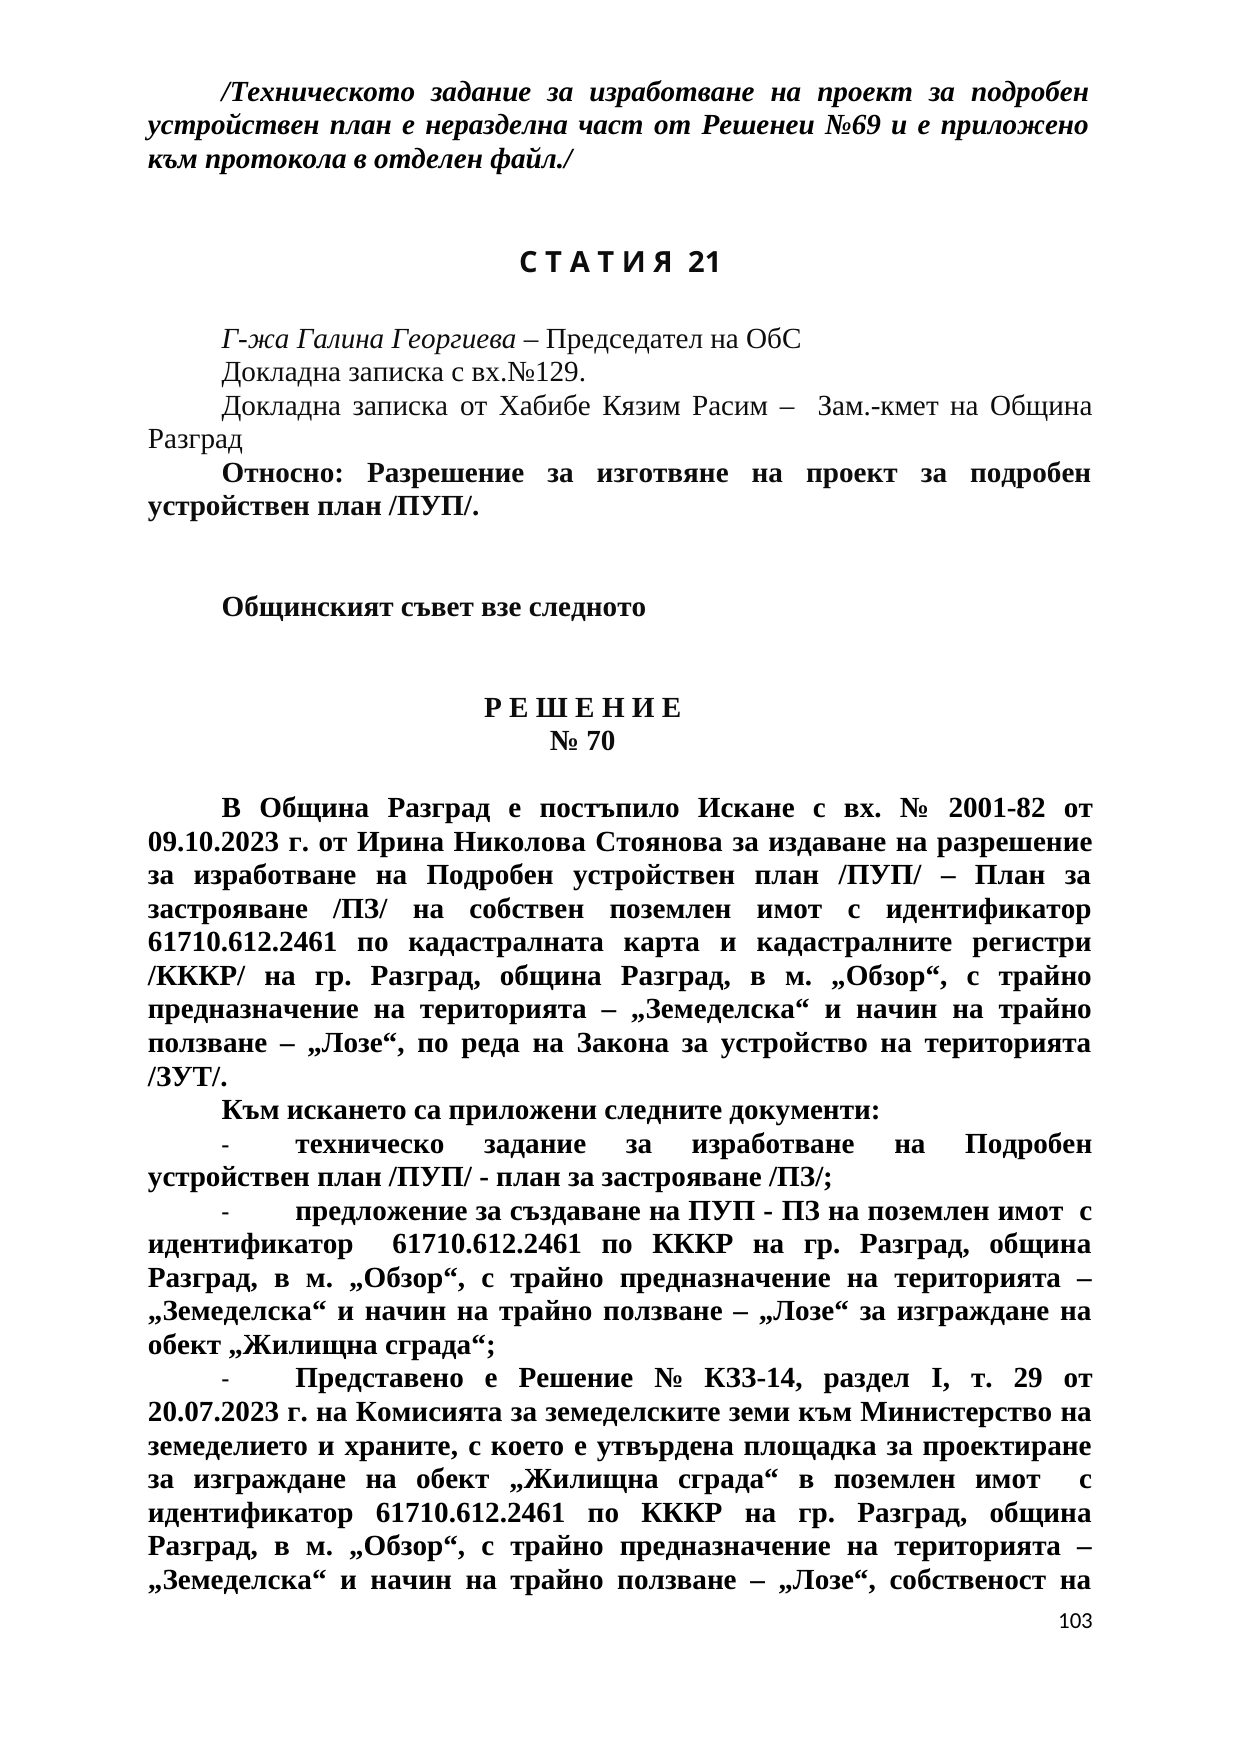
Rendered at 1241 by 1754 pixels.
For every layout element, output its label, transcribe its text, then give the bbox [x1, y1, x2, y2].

text Докладна записка с вх.№129. [148, 354, 1093, 388]
list техническо задание за изработване на Подробен устройствен план /ПУП/ - план за застрояване /ПЗ/; [148, 1126, 1093, 1193]
text Относно: Разрешение за изготвяне на проект за подробен устройствен план /ПУП/. [148, 455, 1093, 522]
text Общинският съвет взе следното [148, 589, 1093, 623]
text Р Е Ш Е Н И Е [148, 690, 1093, 723]
text № 70 [148, 723, 1093, 757]
list Представено е Решение № КЗЗ-14, раздел I, т. 29 от 20.07.2023 г. на Комисията за земеделските земи към Министерство на земеделието и храните, с което е утвърдена площадка за проектиране за изграждане на обект „Жилищна сграда“ в поземлен имот с идентификатор 61710.612.2461 по КККР на гр. Разград, община Разград, в м. „Обзор“, с трайно предназначение на територията – „Земеделска“ и начин на трайно ползване – „Лозе“, собственост на [148, 1361, 1093, 1595]
text В Община Разград е постъпило Искане с вх. № 2001-82 от 09.10.2023 г. от Ирина Николова Стоянова за издаване на разрешение за изработване на Подробен устройствен план /ПУП/ – План за застрояване /ПЗ/ на собствен поземлен имот с идентификатор 61710.612.2461 по кадастралната карта и кадастралните регистри /КККР/ на гр. Разград, община Разград, в м. „Обзор“, с трайно предназначение на територията – „Земеделска“ и начин на трайно ползване – „Лозе“, по реда на Закона за устройство на територията /ЗУТ/. [148, 790, 1093, 1092]
text Докладна записка от Хабибе Кязим Расим – Зам.-кмет на Община Разград [148, 388, 1093, 455]
subtitle /Техническото задание за изработване на проект за подробен устройствен план е неразделна част от Решенеи №69 и е приложено към протокола в отделен файл./ [148, 74, 1093, 174]
text С Т А Т И Я 21 [148, 241, 1093, 281]
text Г-жа Галина Георгиева – Председател на ОбС [148, 321, 1093, 354]
list предложение за създаване на ПУП - ПЗ на поземлен имот с идентификатор 61710.612.2461 по КККР на гр. Разград, община Разград, в м. „Обзор“, с трайно предназначение на територията – „Земеделска“ и начин на трайно ползване – „Лозе“ за изграждане на обект „Жилищна сграда“; [148, 1193, 1093, 1361]
text Към искането са приложени следните документи: [148, 1092, 1093, 1126]
